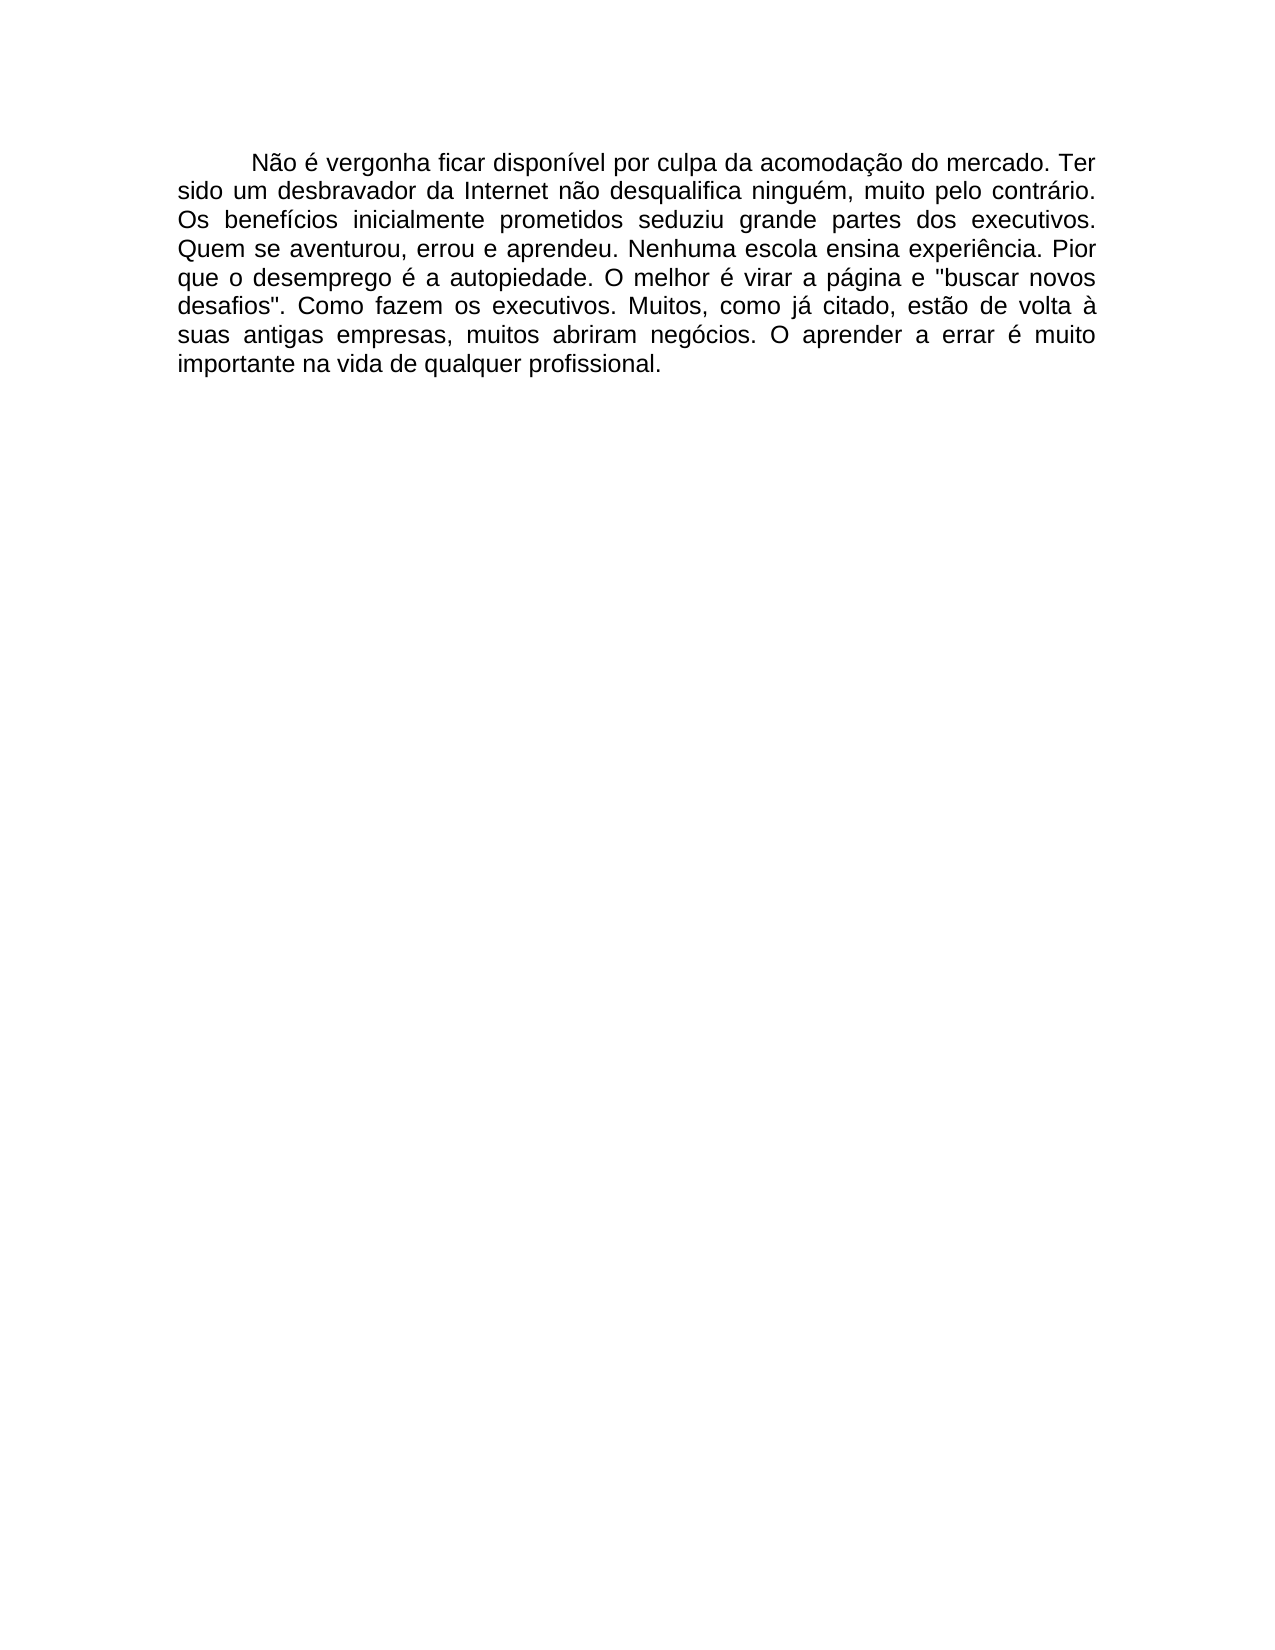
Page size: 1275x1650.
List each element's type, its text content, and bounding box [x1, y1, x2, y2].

text Não é vergonha ficar disponível por culpa da acomodação do mercado. Ter sido um desbravador da Internet não desqualifica ninguém, muito pelo contrário. Os benefícios inicialmente prometidos seduziu grande partes dos executivos. Quem se aventurou, errou e aprendeu. Nenhuma escola ensina experiência. Pior que o desemprego é a autopiedade. O melhor é virar a página e "buscar novos desafios". Como fazem os executivos. Muitos, como já citado, estão de volta à suas antigas empresas, muitos abriram negócios. O aprender a errar é muito importante na vida de qualquer profissional. [177, 148, 1098, 378]
